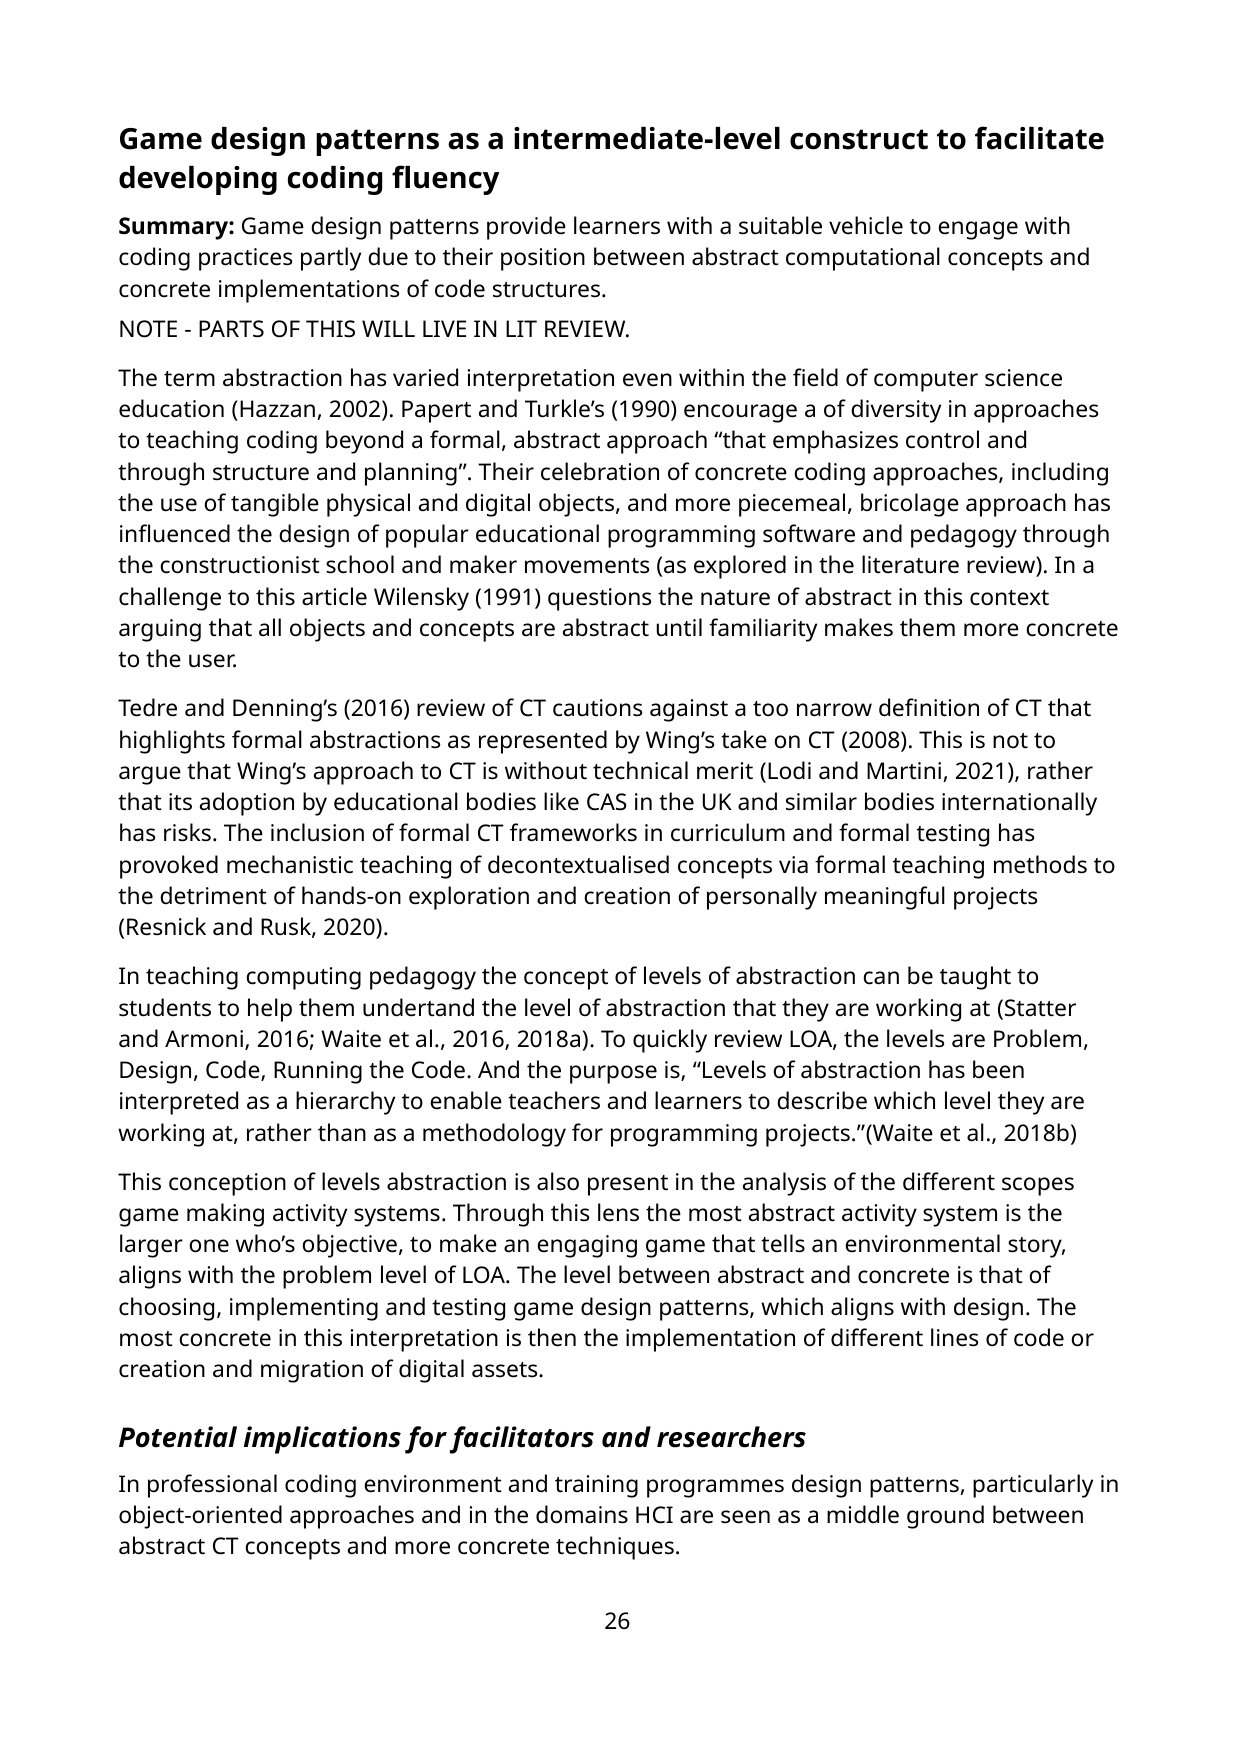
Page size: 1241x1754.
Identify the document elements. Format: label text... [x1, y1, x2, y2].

subtitle Potential implications for facilitators and researchers [118, 1418, 1122, 1455]
text In professional coding environment and training programmes design patterns, particularly in object-oriented approaches and in the domains HCI are seen as a middle ground between abstract CT concepts and more concrete techniques. [118, 1468, 1122, 1561]
text This conception of levels abstraction is also present in the analysis of the different scopes game making activity systems. Through this lens the most abstract activity system is the larger one who’s objective, to make an engaging game that tells an environmental story, aligns with the problem level of LOA. The level between abstract and concrete is that of choosing, implementing and testing game design patterns, which aligns with design. The most concrete in this interpretation is then the implementation of different lines of code or creation and migration of digital assets. [118, 1166, 1122, 1384]
text In teaching computing pedagogy the concept of levels of abstraction can be taught to students to help them undertand the level of abstraction that they are working at (Statter and Armoni, 2016; Waite et al., 2016, 2018a). To quickly review LOA, the levels are Problem, Design, Code, Running the Code. And the purpose is, “Levels of abstraction has been interpreted as a hierarchy to enable teachers and learners to describe which level they are working at, rather than as a methodology for programming projects.”(Waite et al., 2018b) [118, 960, 1122, 1148]
subtitle Game design patterns as a intermediate-level construct to facilitate developing coding fluency [118, 118, 1122, 197]
text The term abstraction has varied interpretation even within the field of computer science education (Hazzan, 2002). Papert and Turkle’s (1990) encourage a of diversity in approaches to teaching coding beyond a formal, abstract approach “that emphasizes control and through structure and planning”. Their celebration of concrete coding approaches, including the use of tangible physical and digital objects, and more piecemeal, bricolage approach has influenced the design of popular educational programming software and pedagogy through the constructionist school and maker movements (as explored in the literature review). In a challenge to this article Wilensky (1991) questions the nature of abstract in this context arguing that all objects and concepts are abstract until familiarity makes them more concrete to the user. [118, 362, 1122, 674]
text Summary: Game design patterns provide learners with a suitable vehicle to engage with coding practices partly due to their position between abstract computational concepts and concrete implementations of code structures. [118, 210, 1122, 304]
text Tedre and Denning’s (2016) review of CT cautions against a too narrow definition of CT that highlights formal abstractions as represented by Wing’s take on CT (2008). This is not to argue that Wing’s approach to CT is without technical merit (Lodi and Martini, 2021), rather that its adoption by educational bodies like CAS in the UK and similar bodies internationally has risks. The inclusion of formal CT frameworks in curriculum and formal testing has provoked mechanistic teaching of decontextualised concepts via formal teaching methods to the detriment of hands-on exploration and creation of personally meaningful projects (Resnick and Rusk, 2020). [118, 692, 1122, 942]
text NOTE - PARTS OF THIS WILL LIVE IN LIT REVIEW. [118, 313, 1122, 344]
